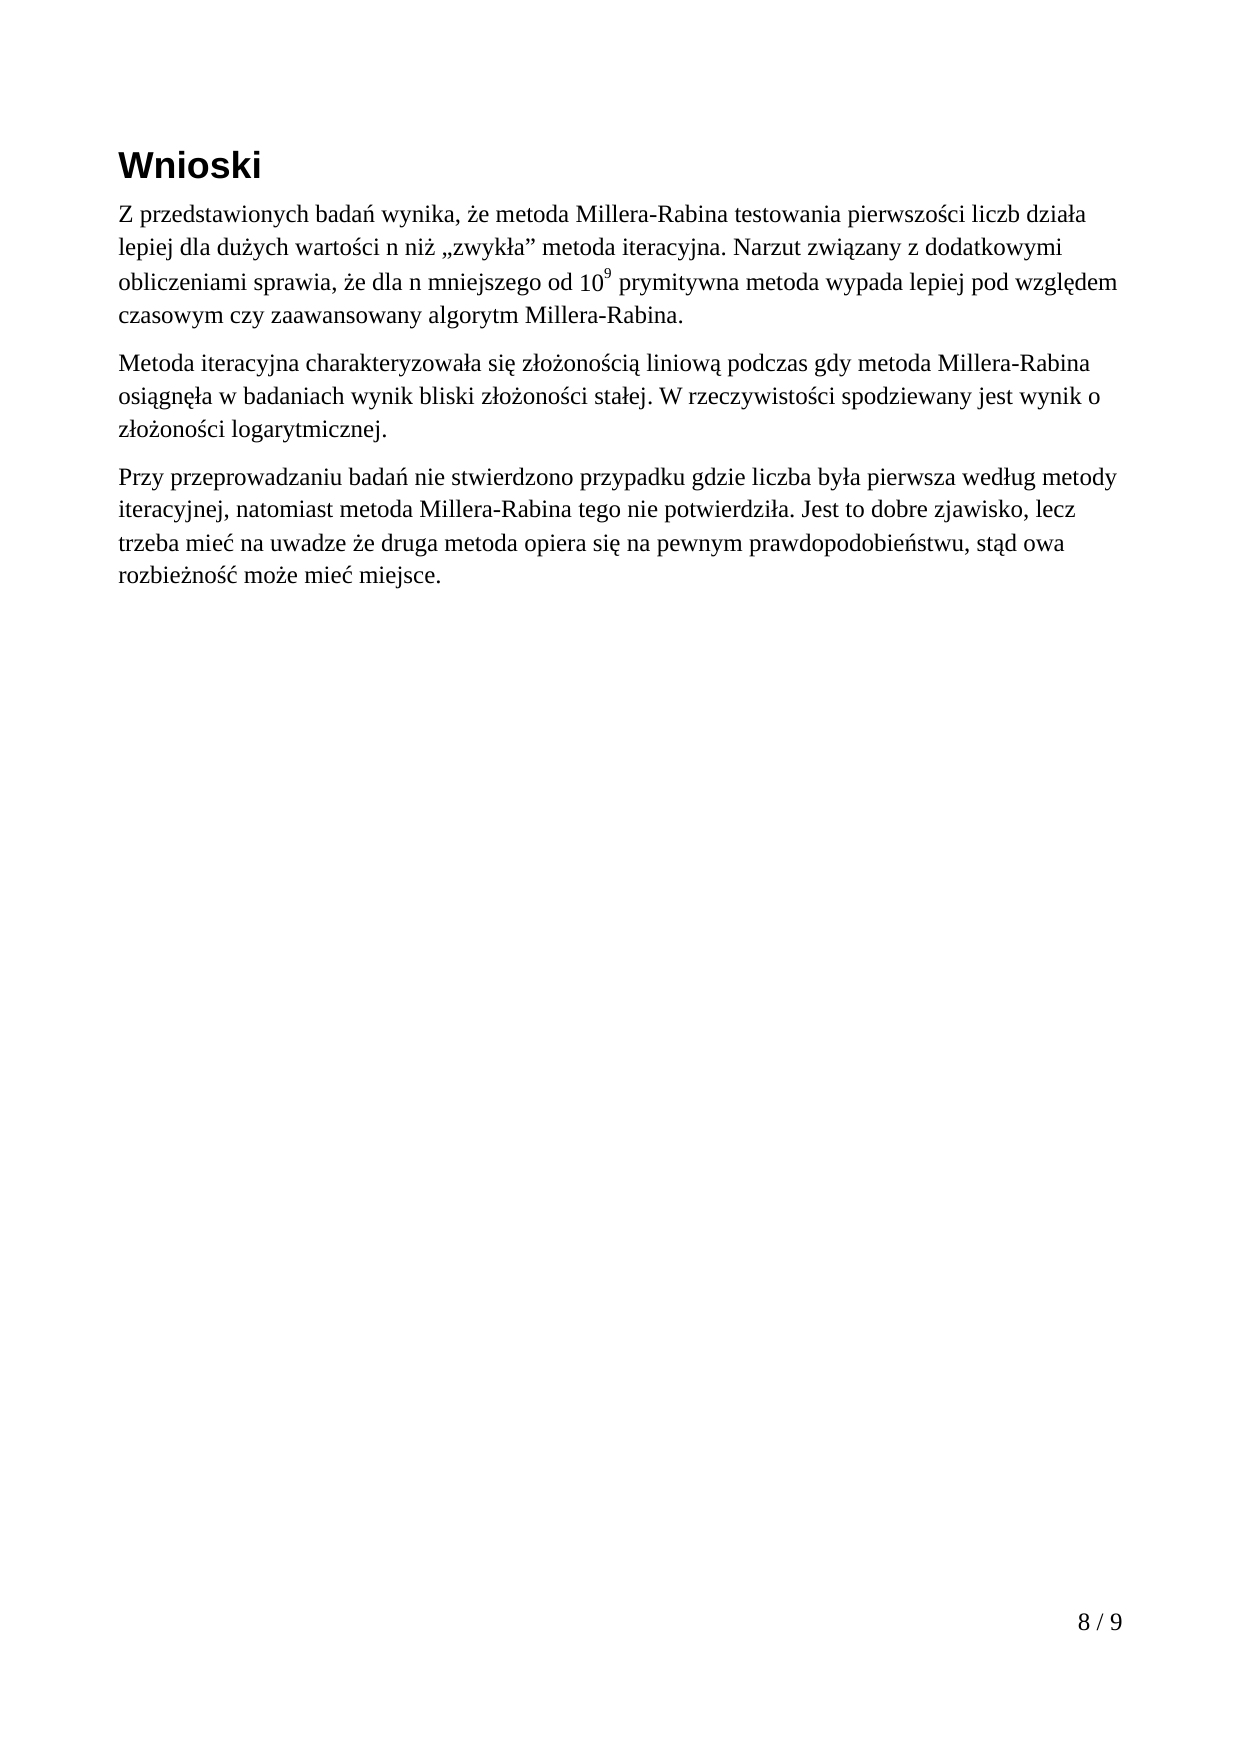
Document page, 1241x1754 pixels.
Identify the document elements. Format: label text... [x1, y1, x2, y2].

text Z przedstawionych badań wynika, że metoda Millera-Rabina testowania pierwszości liczb działa lepiej dla dużych wartości n niż „zwykła” metoda iteracyjna. Narzut związany z dodatkowymi obliczeniami sprawia, że dla n mniejszego od prymitywna metoda wypada lepiej pod względem czasowym czy zaawansowany algorytm Millera-Rabina. [118, 199, 1122, 329]
subtitle Wnioski [118, 143, 1122, 186]
text Metoda iteracyjna charakteryzowała się złożonością liniową podczas gdy metoda Millera-Rabina osiągnęła w badaniach wynik bliski złożoności stałej. W rzeczywistości spodziewany jest wynik o złożoności logarytmicznej. [118, 348, 1122, 443]
text Przy przeprowadzaniu badań nie stwierdzono przypadku gdzie liczba była pierwsza według metody iteracyjnej, natomiast metoda Millera-Rabina tego nie potwierdziła. Jest to dobre zjawisko, lecz trzeba mieć na uwadze że druga metoda opiera się na pewnym prawdopodobieństwu, stąd owa rozbieżność może mieć miejsce. [118, 462, 1122, 589]
